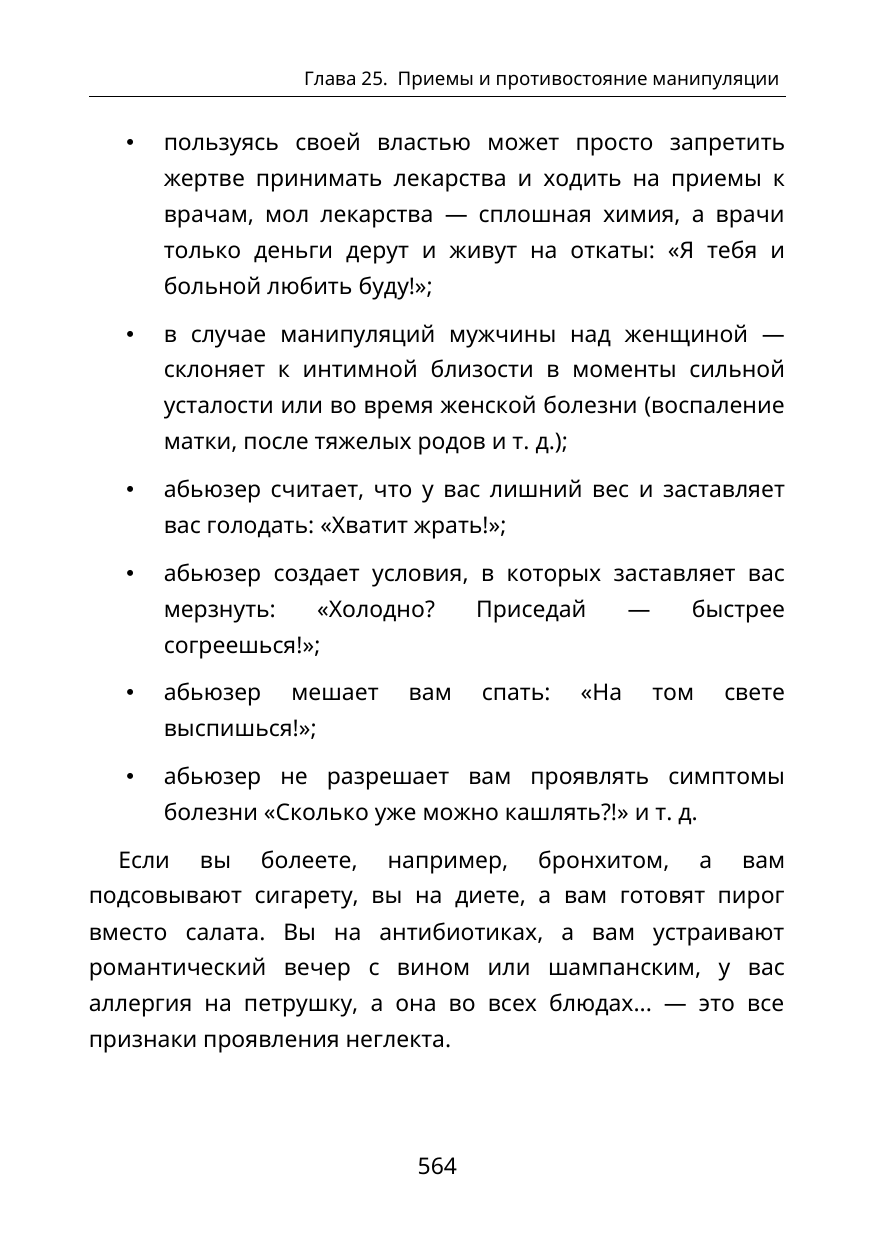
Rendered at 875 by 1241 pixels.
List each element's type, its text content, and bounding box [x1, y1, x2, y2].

list абьюзер не разрешает вам проявлять симптомы болезни «Сколько уже можно кашлять?!» и т. д. [126, 760, 786, 827]
list абьюзер мешает вам спать: «На том свете выспишься!»; [126, 676, 786, 743]
list в случае манипуляций мужчины над женщиной — склоняет к интимной близости в моменты сильной усталости или во время женской болезни (воспаление матки, после тяжелых родов и т. д.); [126, 317, 786, 457]
list абьюзер создает условия, в которых заставляет вас мерзнуть: «Холодно? Приседай — быстрее согреешься!»; [126, 557, 786, 660]
text Если вы болеете, например, бронхитом, а вам подсовывают сигарету, вы на диете, а вам готовят пирог вместо салата. Вы на антибиотиках, а вам устраивают романтический вечер с вином или шампанским, у вас аллергия на петрушку, а она во всех блюдах... — это все признаки проявления неглекта. [88, 843, 786, 1054]
list пользуясь своей властью может просто запретить жертве принимать лекарства и ходить на приемы к врачам, мол лекарства — сплошная химия, а врачи только деньги дерут и живут на откаты: «Я тебя и больной любить буду!»; [126, 126, 786, 301]
list абьюзер считает, что у вас лишний вес и заставляет вас голодать: «Хватит жрать!»; [126, 473, 786, 540]
